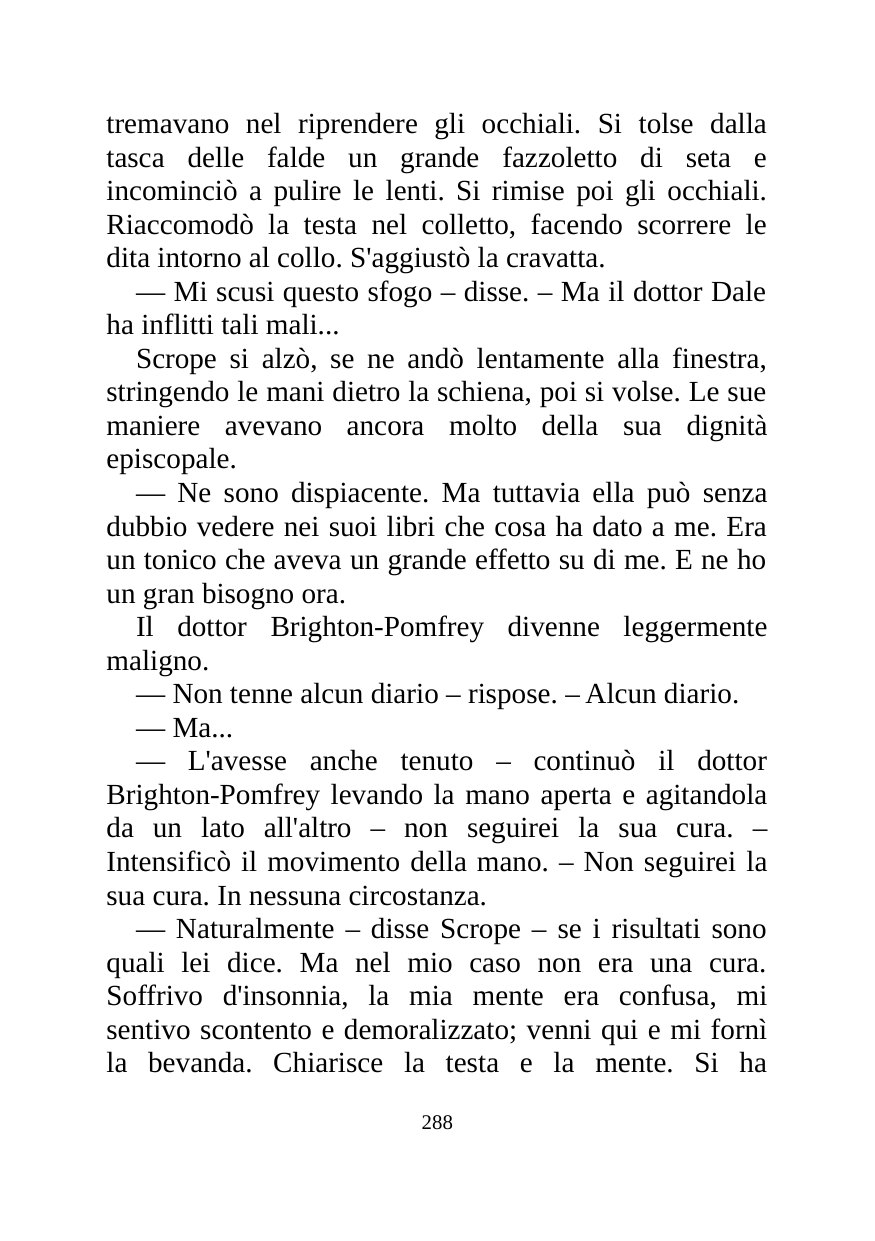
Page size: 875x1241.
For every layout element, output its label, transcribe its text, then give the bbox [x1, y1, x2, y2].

text tremavano nel riprendere gli occhiali. Si tolse dalla tasca delle falde un grande fazzoletto di seta e incominciò a pulire le lenti. Si rimise poi gli occhiali. Riaccomodò la testa nel colletto, facendo scorrere le dita intorno al collo. S'aggiustò la cravatta. [106, 106, 768, 274]
text — Non tenne alcun diario – rispose. – Alcun diario. [106, 676, 768, 710]
text — Mi scusi questo sfogo – disse. – Ma il dottor Dale ha inflitti tali mali... [106, 274, 768, 341]
text — Ne sono dispiacente. Ma tuttavia ella può senza dubbio vedere nei suoi libri che cosa ha dato a me. Era un tonico che aveva un grande effetto su di me. E ne ho un gran bisogno ora. [106, 475, 768, 609]
text — L'avesse anche tenuto – continuò il dottor Brighton-Pomfrey levando la mano aperta e agitandola da un lato all'altro – non seguirei la sua cura. – Intensificò il movimento della mano. – Non seguirei la sua cura. In nessuna circostanza. [106, 743, 768, 911]
text — Naturalmente – disse Scrope – se i risultati sono quali lei dice. Ma nel mio caso non era una cura. Soffrivo d'insonnia, la mia mente era confusa, mi sentivo scontento e demoralizzato; venni qui e mi fornì la bevanda. Chiarisce la testa e la mente. Si ha [106, 911, 768, 1079]
text — Ma... [106, 710, 768, 743]
text Scrope si alzò, se ne andò lentamente alla finestra, stringendo le mani dietro la schiena, poi si volse. Le sue maniere avevano ancora molto della sua dignità episcopale. [106, 341, 768, 475]
text Il dottor Brighton-Pomfrey divenne leggermente maligno. [106, 609, 768, 676]
